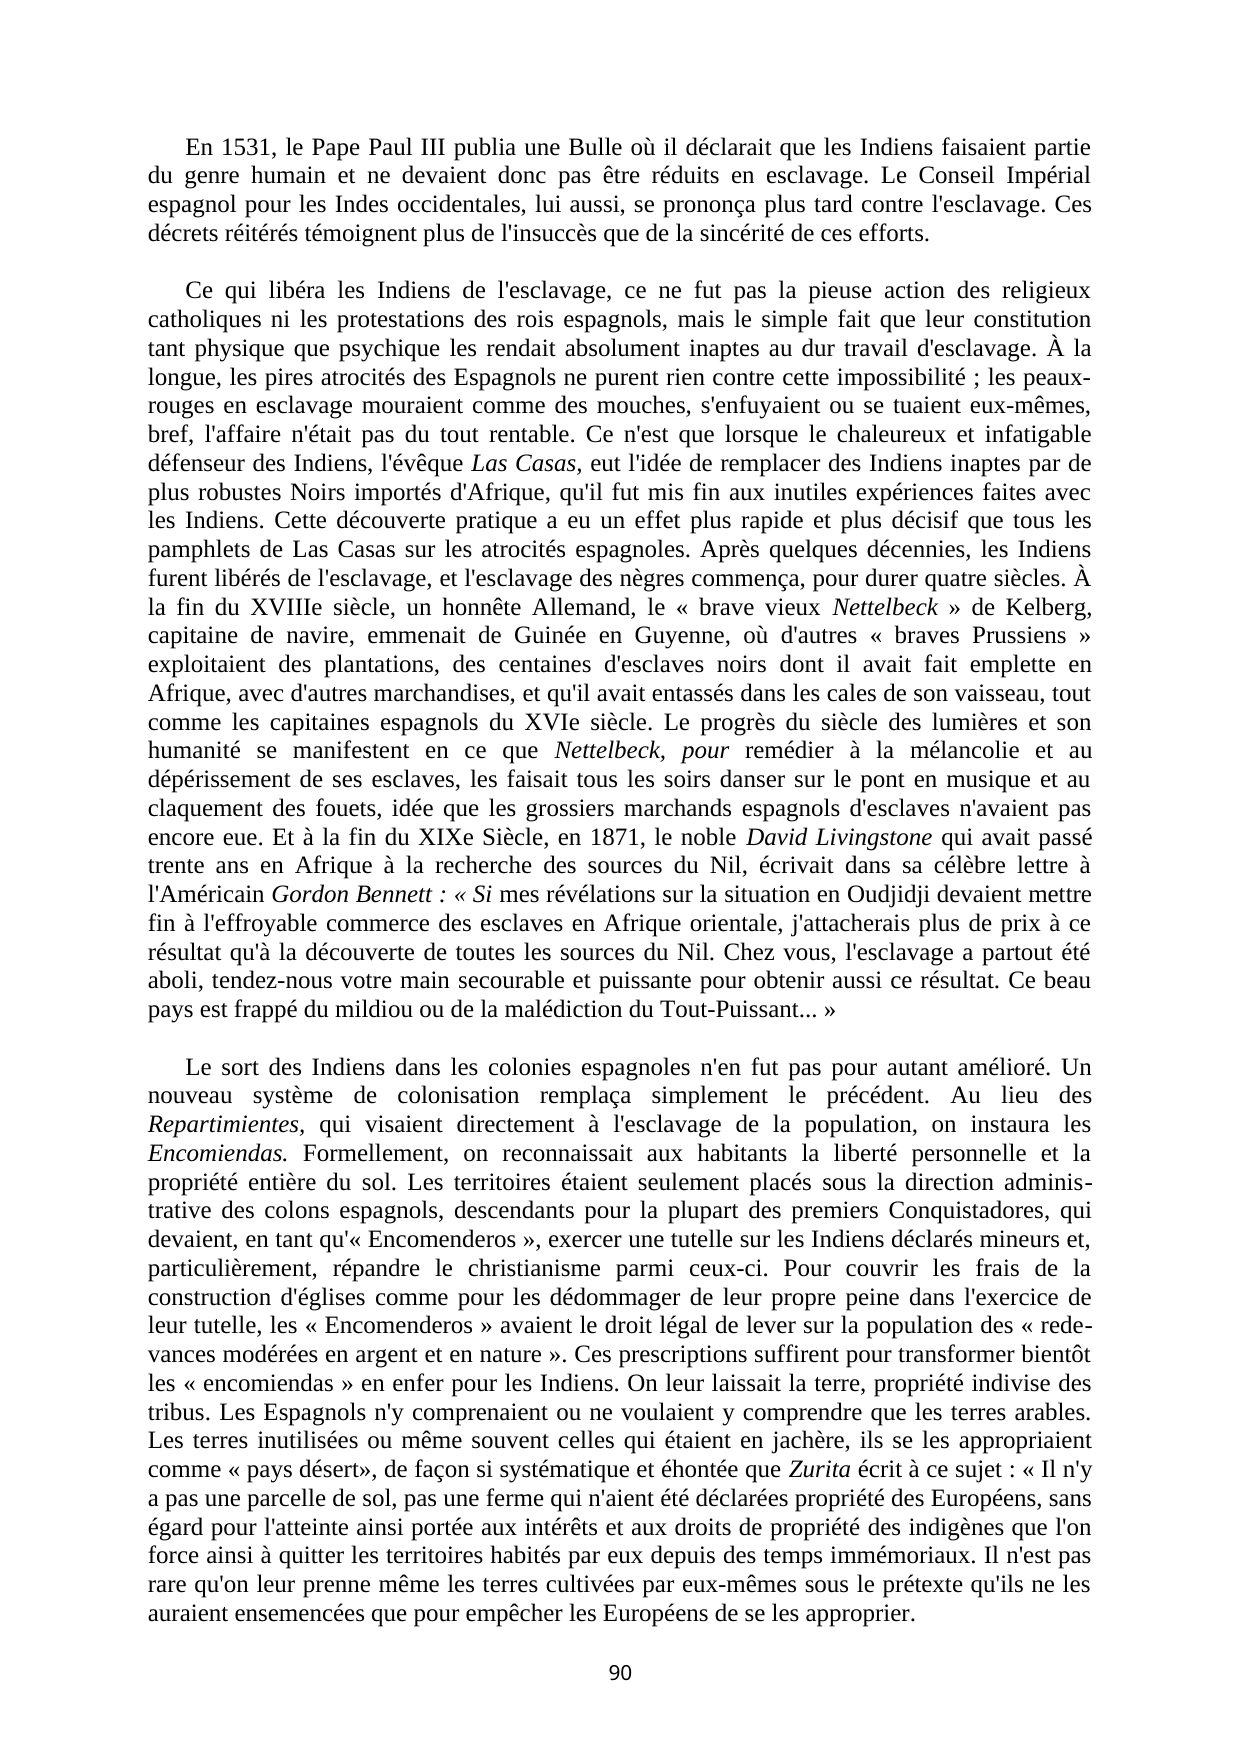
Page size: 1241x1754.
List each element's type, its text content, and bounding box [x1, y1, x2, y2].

text En 1531, le Pape Paul III publia une Bulle où il déclarait que les Indiens faisaient partie du genre humain et ne devaient donc pas être réduits en esclavage. Le Conseil Impérial espagnol pour les Indes occidentales, lui aussi, se prononça plus tard contre l'esclavage. Ces décrets réitérés témoignent plus de l'insuccès que de la sincérité de ces efforts. [148, 132, 1093, 247]
text Le sort des Indiens dans les colonies espagnoles n'en fut pas pour autant amélioré. Un nou­veau système de colonisation remplaça simplement le précédent. Au lieu des Repartimientes, qui visaient directement à l'esclavage de la population, on instaura les Encomiendas. Formellement, on reconnaissait aux habitants la liberté personnelle et la propriété entière du sol. Les territoires étaient seulement placés sous la direction adminis­trative des colons espagnols, descendants pour la plupart des premiers Conquistadores, qui devaient, en tant qu'« Encomenderos », exercer une tutelle sur les Indiens déclarés mineurs et, particulièrement, répandre le christianisme parmi ceux-ci. Pour couvrir les frais de la construction d'églises comme pour les dédommager de leur propre peine dans l'exercice de leur tutelle, les « Encomenderos » avaient le droit légal de lever sur la population des « rede­vances modérées en argent et en nature ». Ces prescriptions suffirent pour transformer bientôt les « encomiendas » en enfer pour les Indiens. On leur laissait la terre, propriété indivise des tribus. Les Espagnols n'y comprenaient ou ne voulaient y comprendre que les terres arables. Les terres inutilisées ou même souvent celles qui étaient en jachère, ils se les appropriaient comme « pays désert», de façon si systématique et éhontée que Zurita écrit à ce sujet : « Il n'y a pas une parcelle de sol, pas une ferme qui n'aient été déclarées propriété des Européens, sans égard pour l'atteinte ainsi portée aux intérêts et aux droits de propriété des indigènes que l'on force ainsi à quitter les territoires habités par eux depuis des temps immémoriaux. Il n'est pas rare qu'on leur prenne même les terres cultivées par eux-mêmes sous le prétexte qu'ils ne les auraient ensemencées que pour empêcher les Européens de se les approprier. [148, 1052, 1093, 1627]
text Ce qui libéra les Indiens de l'esclavage, ce ne fut pas la pieuse action des religieux catholiques ni les protestations des rois espagnols, mais le simple fait que leur constitution tant physique que psychique les rendait absolument inaptes au dur travail d'esclavage. À la longue, les pires atrocités des Espagnols ne purent rien contre cette impossibilité ; les peaux-rouges en esclavage mouraient comme des mouches, s'enfuyaient ou se tuaient eux-mêmes, bref, l'affaire n'était pas du tout rentable. Ce n'est que lorsque le chaleureux et infatigable défenseur des Indiens, l'évêque Las Casas, eut l'idée de remplacer des Indiens inaptes par de plus robustes Noirs importés d'Afrique, qu'il fut mis fin aux inutiles expériences faites avec les Indiens. Cette découverte pratique a eu un effet plus rapide et plus décisif que tous les pamphlets de Las Casas sur les atrocités espagnoles. Après quelques décennies, les Indiens furent libérés de l'esclavage, et l'esclavage des nègres commença, pour durer quatre siècles. À la fin du XVIIIe siècle, un honnête Allemand, le « brave vieux Nettelbeck » de Kelberg, capitaine de navire, emmenait de Guinée en Guyenne, où d'autres « braves Prussiens » exploitaient des plantations, des centaines d'esclaves noirs dont il avait fait emplette en Afrique, avec d'autres marchandises, et qu'il avait entassés dans les cales de son vaisseau, tout comme les capitaines espagnols du XVIe siècle. Le progrès du siècle des lumières et son humanité se manifestent en ce que Nettelbeck, pour remédier à la mélancolie et au dépérissement de ses esclaves, les faisait tous les soirs danser sur le pont en musique et au claquement des fouets, idée que les grossiers marchands espagnols d'esclaves n'avaient pas encore eue. Et à la fin du XIXe Siècle, en 1871, le noble David Livingstone qui avait passé trente ans en Afrique à la recherche des sources du Nil, écrivait dans sa célèbre lettre à l'Américain Gordon Bennett : « Si mes révélations sur la situation en Oudjidji devaient mettre fin à l'effroyable commerce des esclaves en Afrique orientale, j'attacherais plus de prix à ce résultat qu'à la découverte de toutes les sources du Nil. Chez vous, l'esclavage a partout été aboli, tendez-nous votre main secourable et puissante pour obtenir aussi ce résultat. Ce beau pays est frappé du mildiou ou de la malédiction du Tout-Puissant... » [148, 275, 1093, 1023]
